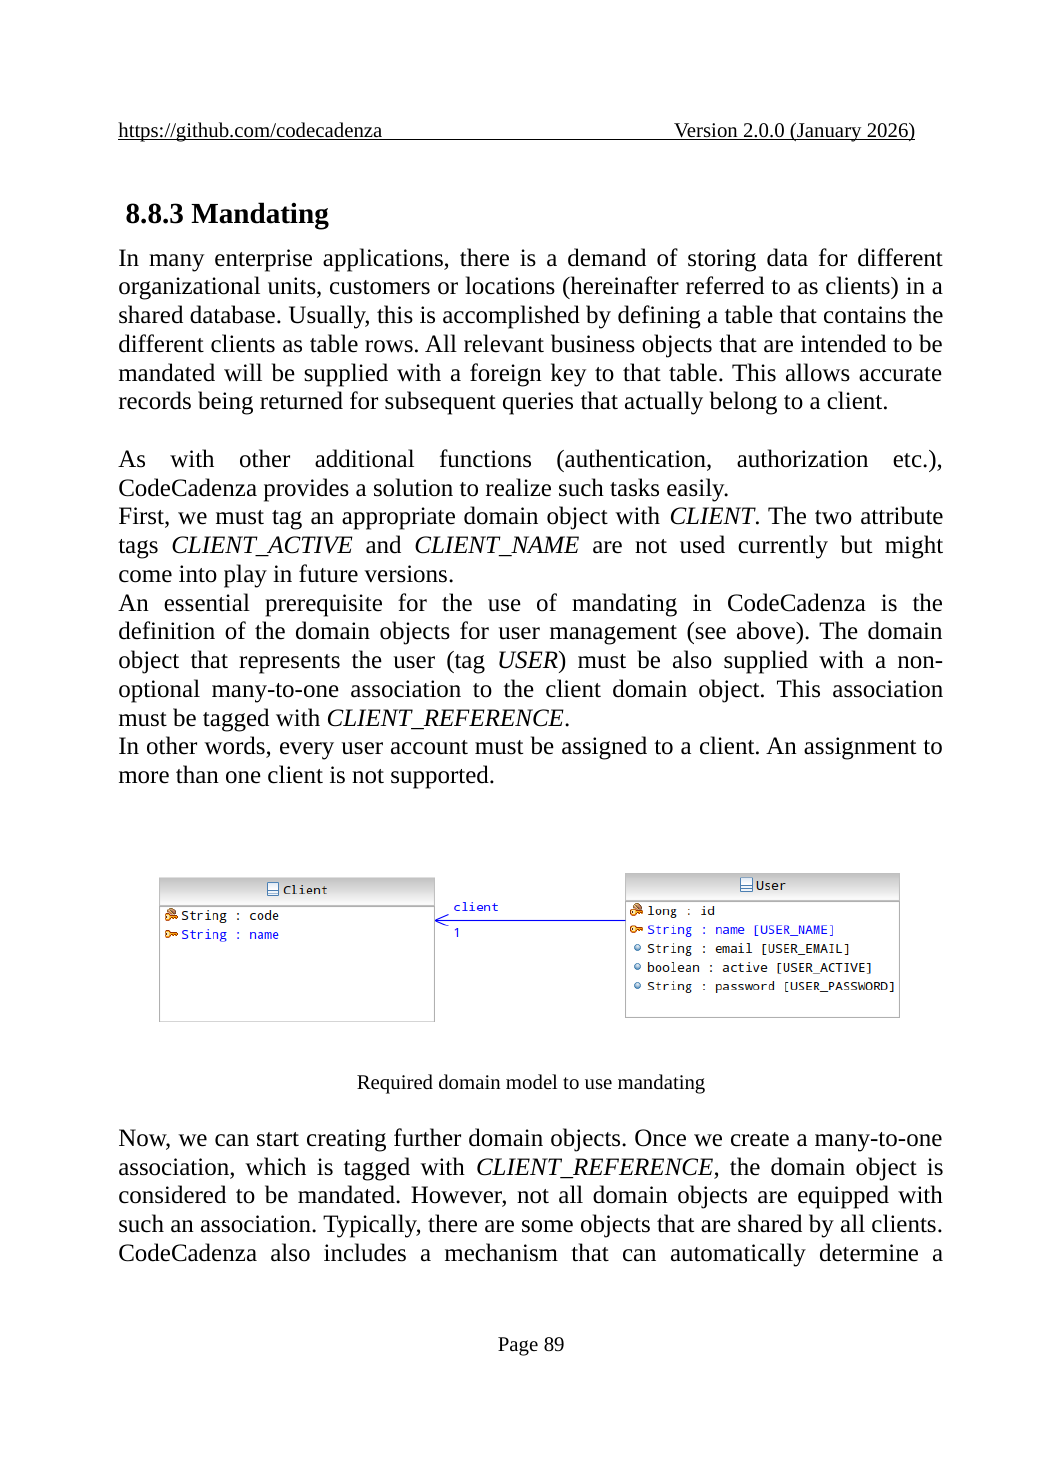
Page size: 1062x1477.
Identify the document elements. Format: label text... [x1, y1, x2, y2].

text In other words, every user account must be assigned to a client. An assignment to more than one client is not supported. [118, 731, 944, 789]
text First, we must tag an appropriate domain object with CLIENT. The two attribute tags CLIENT_ACTIVE and CLIENT_NAME are not used currently but might come into play in future versions. [118, 501, 944, 588]
text Required domain model to use mandating [118, 1070, 944, 1094]
text Now, we can start creating further domain objects. Once we create a many-to-one association, which is tagged with CLIENT_REFERENCE, the domain object is considered to be mandated. However, not all domain objects are equipped with such an association. Typically, there are some objects that are shared by all clients. CodeCadenza also includes a mechanism that can automatically determine a [118, 1123, 944, 1267]
text An essential prerequisite for the use of mandating in CodeCadenza is the definition of the domain objects for user management (see above). The domain object that represents the user (tag USER) must be also supplied with a non-optional many-to-one association to the client domain object. This association must be tagged with CLIENT_REFERENCE. [118, 588, 944, 731]
subtitle Mandating [118, 197, 944, 230]
text As with other additional functions (authentication, authorization etc.), CodeCadenza provides a solution to realize such tasks easily. [118, 444, 944, 501]
text In many enterprise applications, there is a demand of storing data for different organizational units, customers or locations (hereinafter referred to as clients) in a shared database. Usually, this is accomplished by defining a table that contains the different clients as table rows. All relevant business objects that are intended to be mandated will be supplied with a foreign key to that table. This allows accurate records being returned for subsequent queries that actually belong to a client. [118, 243, 944, 415]
picture [118, 830, 944, 1070]
